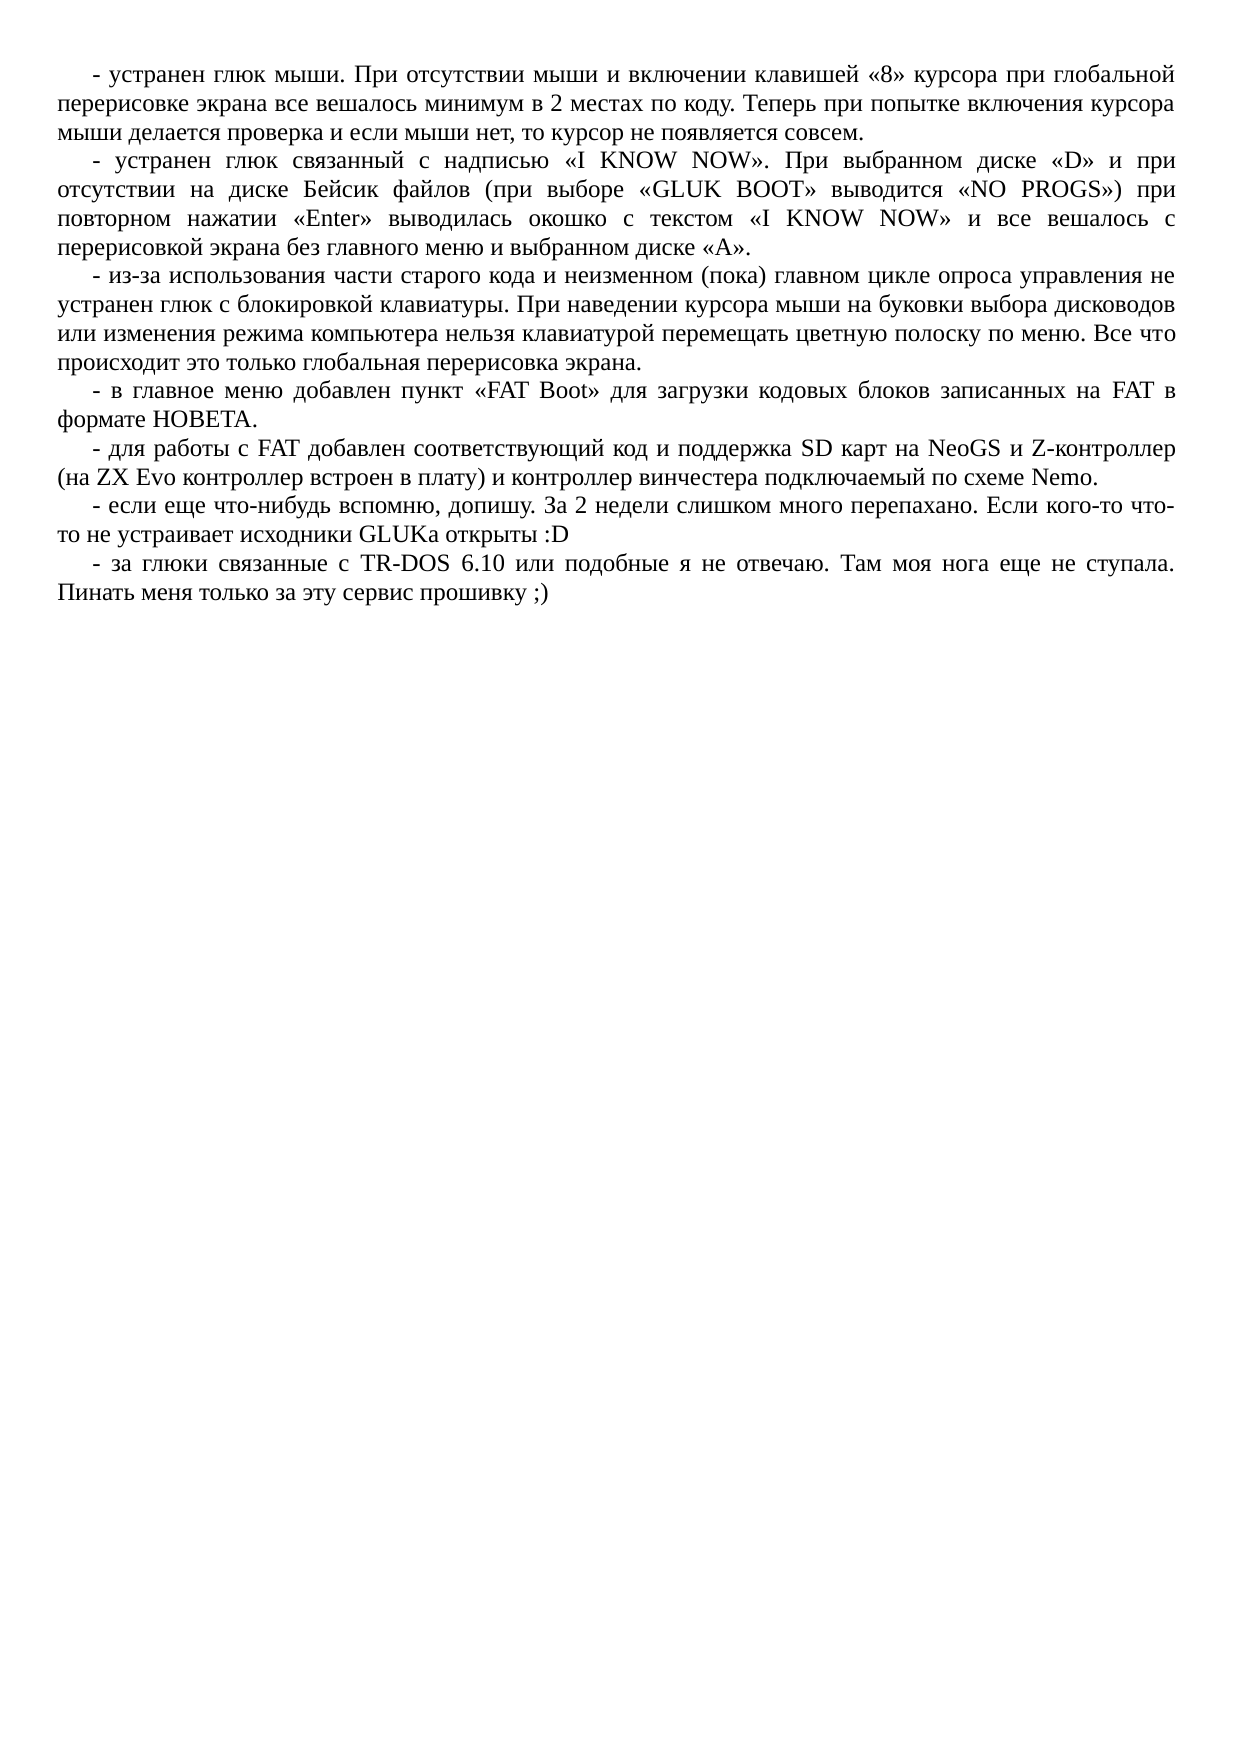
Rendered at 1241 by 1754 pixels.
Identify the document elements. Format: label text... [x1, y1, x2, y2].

text - для работы с FAT добавлен соответствующий код и поддержка SD карт на NeoGS и Z-контроллер (на ZX Evo контроллер встроен в плату) и контроллер винчестера подключаемый по схеме Nemo. [57, 433, 1176, 491]
text - если еще что-нибудь вспомню, допишу. За 2 недели слишком много перепахано. Если кого-то что-то не устраивает исходники GLUKа открыты :D [57, 491, 1176, 548]
text - устранен глюк связанный с надписью «I KNOW NOW». При выбранном диске «D» и при отсутствии на диске Бейсик файлов (при выборе «GLUK BOOT» выводится «NO PROGS») при повторном нажатии «Enter» выводилась окошко с текстом «I KNOW NOW» и все вешалось с перерисовкой экрана без главного меню и выбранном диске «A». [57, 146, 1176, 261]
text - из-за использования части старого кода и неизменном (пока) главном цикле опроса управления не устранен глюк с блокировкой клавиатуры. При наведении курсора мыши на буковки выбора дисководов или изменения режима компьютера нельзя клавиатурой перемещать цветную полоску по меню. Все что происходит это только глобальная перерисовка экрана. [57, 261, 1176, 376]
text - в главное меню добавлен пункт «FAT Boot» для загрузки кодовых блоков записанных на FAT в формате HOBETA. [57, 376, 1176, 433]
text - устранен глюк мыши. При отсутствии мыши и включении клавишей «8» курсора при глобальной перерисовке экрана все вешалось минимум в 2 местах по коду. Теперь при попытке включения курсора мыши делается проверка и если мыши нет, то курсор не появляется совсем. [57, 59, 1176, 146]
text - за глюки связанные с TR-DOS 6.10 или подобные я не отвечаю. Там моя нога еще не ступала. Пинать меня только за эту сервис прошивку ;) [57, 548, 1176, 606]
